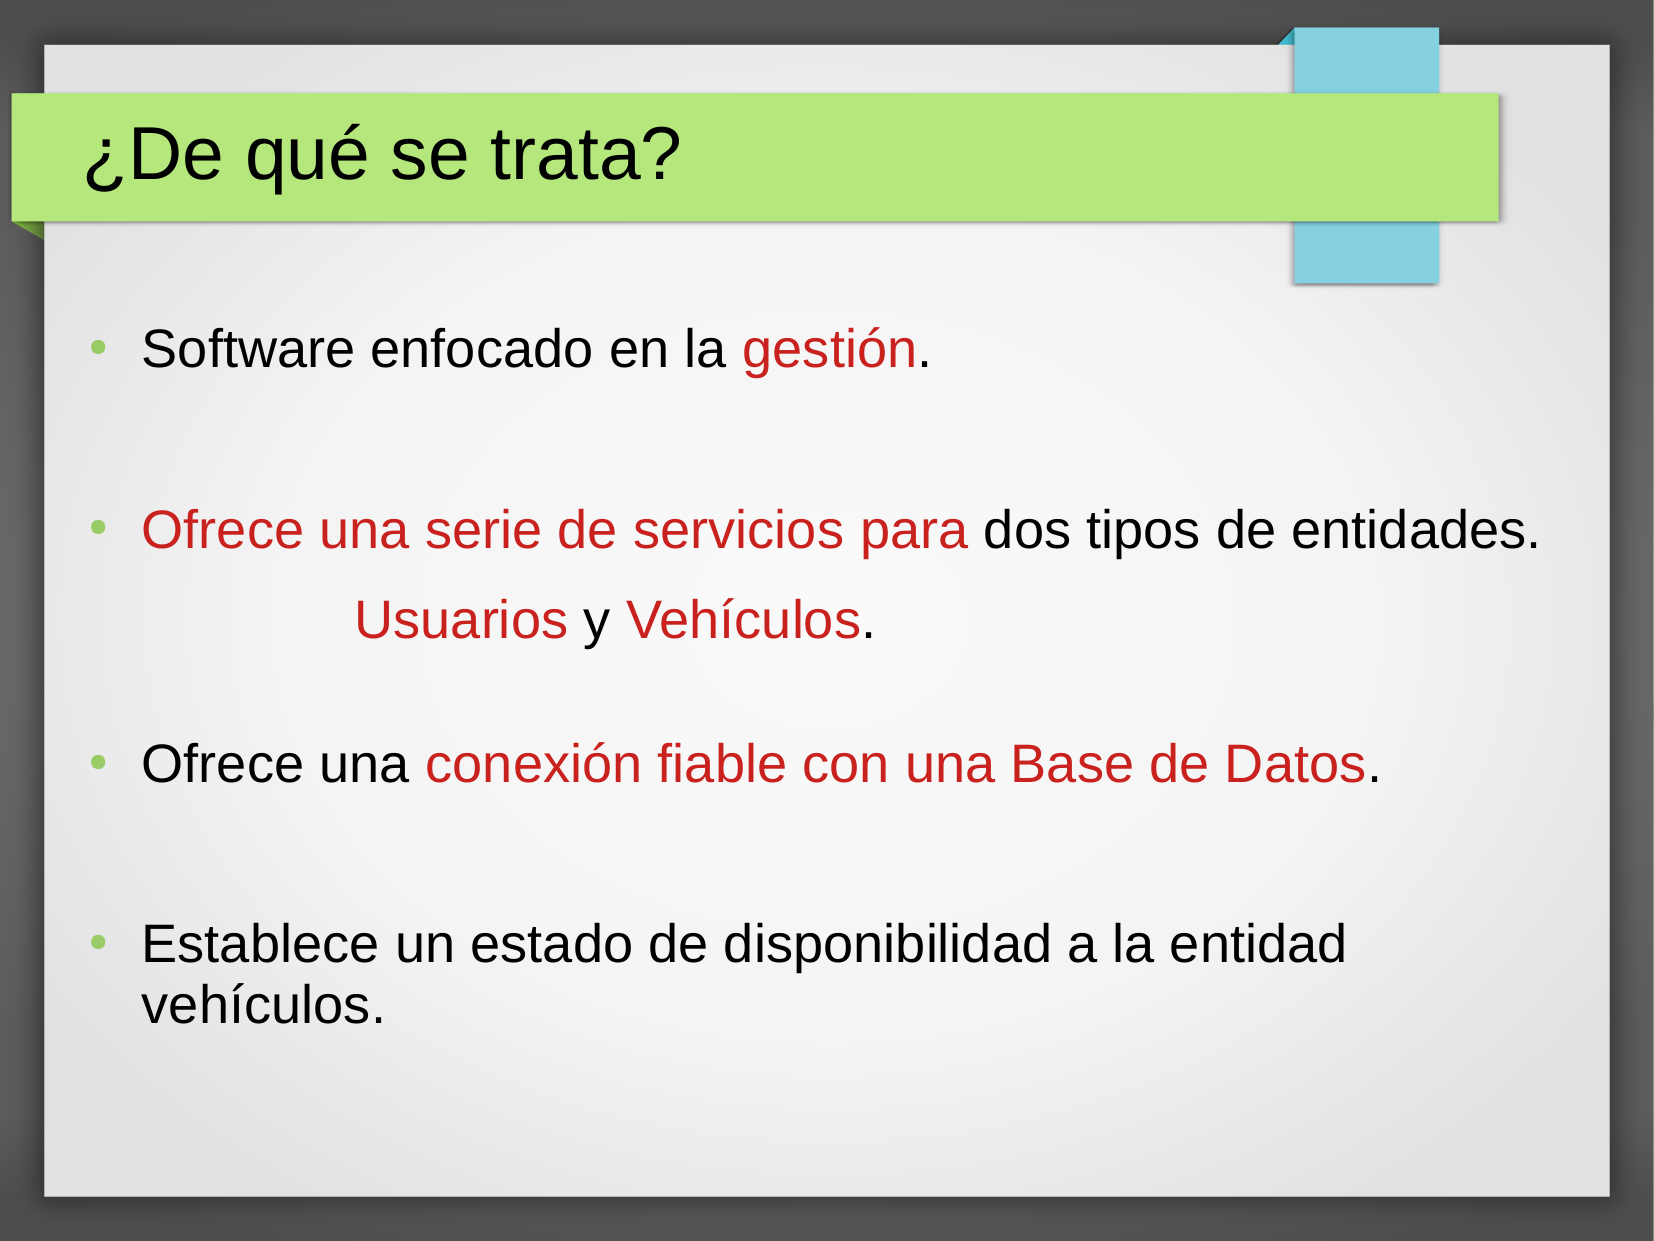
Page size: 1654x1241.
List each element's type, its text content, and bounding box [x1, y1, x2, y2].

title ¿De qué se trata? [82, 94, 1264, 213]
list Software enfocado en la gestión. Ofrece una serie de servicios para dos tipos de entidades. Usuarios y Vehículos. Ofrece una conexión fiable con una Base de Datos. Establece un estado de disponibilidad a la entidad vehículos. [70, 318, 1560, 1134]
picture [0, 0, 1654, 1241]
